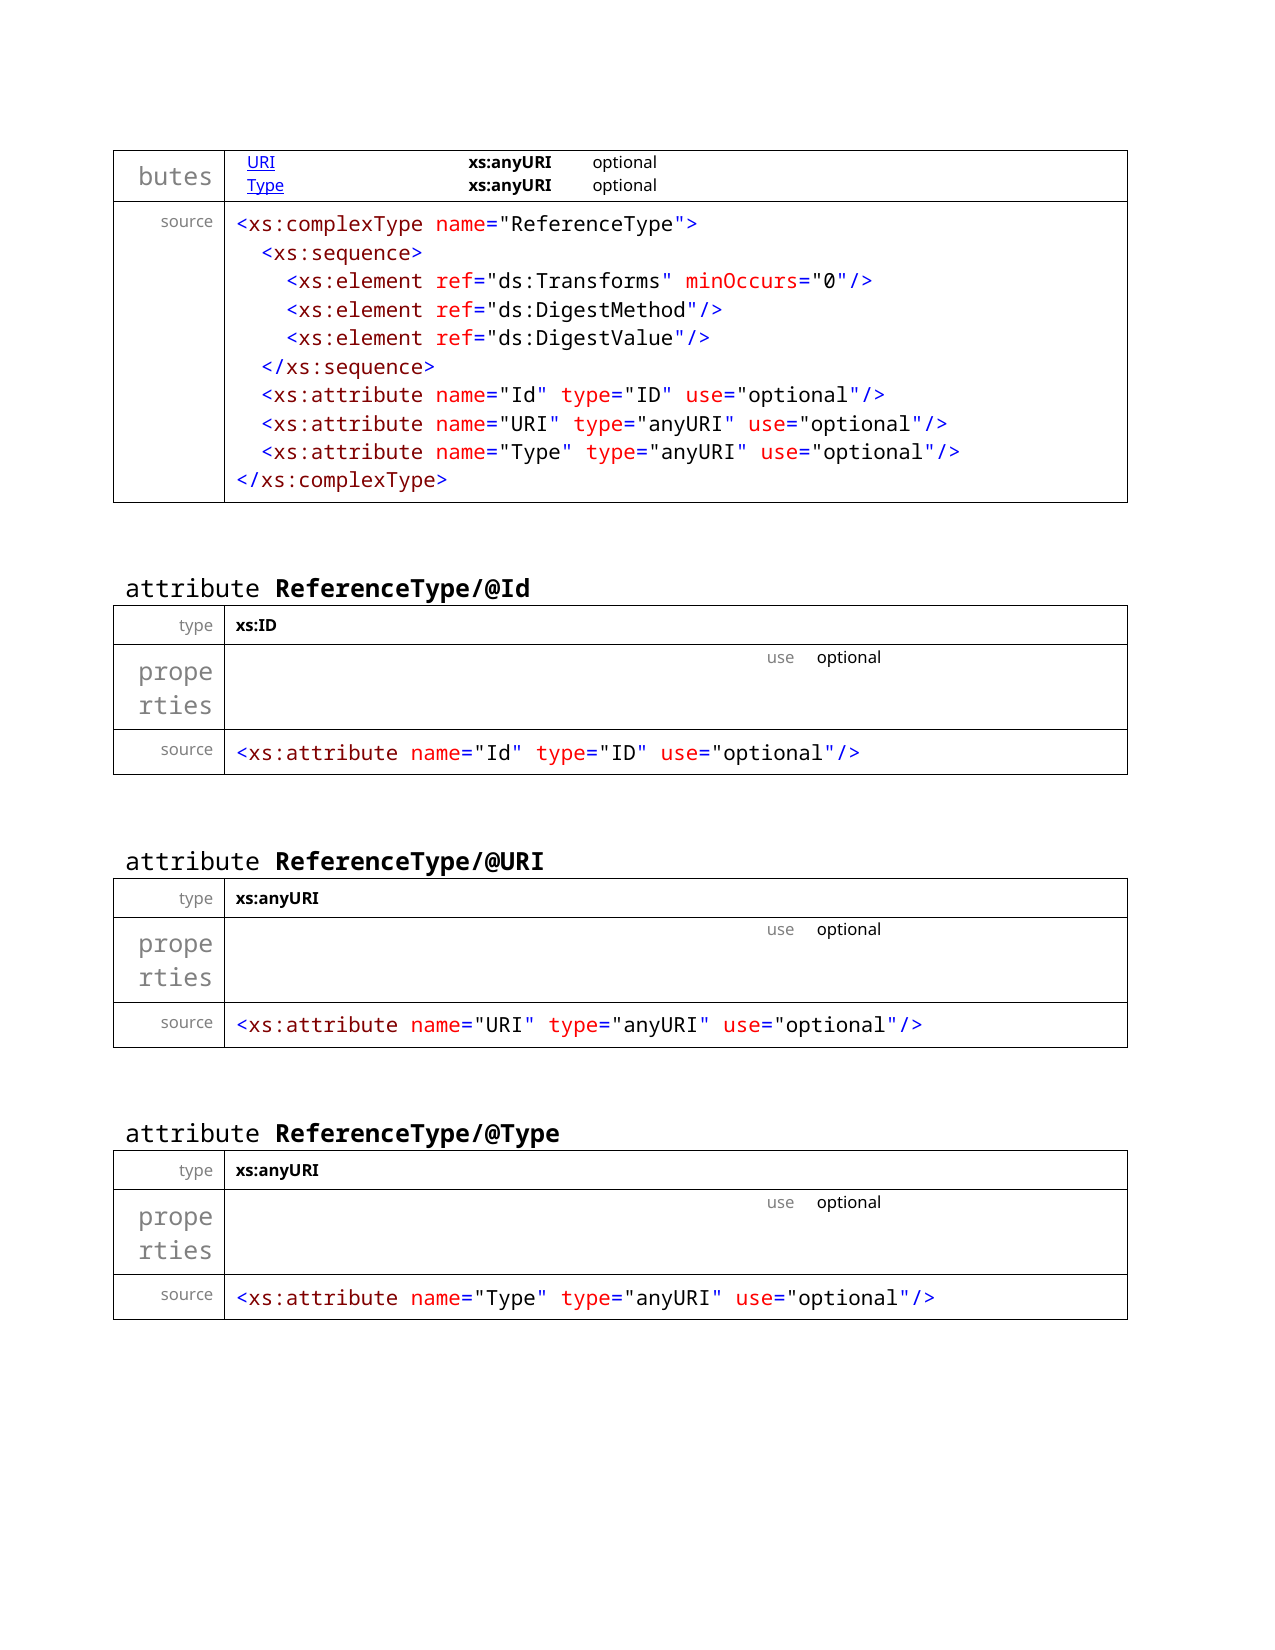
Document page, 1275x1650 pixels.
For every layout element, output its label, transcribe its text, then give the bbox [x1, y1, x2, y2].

table_header xs:anyURI [225, 1151, 1127, 1189]
table_cell [225, 1190, 1127, 1274]
table_cell [225, 151, 1127, 201]
table_cell optional [581, 174, 705, 196]
table_header xs:ID [225, 606, 1127, 644]
table_cell [953, 151, 1108, 174]
table_header use [236, 918, 805, 941]
table_header optional [805, 918, 1127, 941]
text attribute ReferenceType/@URI [125, 843, 1150, 877]
table_header type [114, 879, 224, 917]
table_cell URI [236, 151, 457, 174]
table_cell source [114, 202, 224, 502]
table_header use [236, 1190, 805, 1213]
table_cell [705, 174, 829, 196]
table_cell [225, 645, 1127, 729]
table_header use [236, 645, 805, 668]
table_cell <xs:complexType name="ReferenceType"> <xs:sequence> <xs:element ref="ds:Transforms" minOccurs="0"/> <xs:element ref="ds:DigestMethod"/> <xs:element ref="ds:DigestValue"/> </xs:sequence> <xs:attribute name="Id" type="ID" use="optional"/> <xs:attribute name="URI" type="anyURI" use="optional"/> <xs:attribute name="Type" type="anyURI" use="optional"/> </xs:complexType> [225, 202, 1127, 502]
table_cell source [114, 730, 224, 774]
table_cell source [114, 1003, 224, 1047]
table_cell [225, 918, 1127, 1002]
table_header optional [805, 1190, 1127, 1213]
table_cell <xs:attribute name="Type" type="anyURI" use="optional"/> [225, 1275, 1127, 1319]
table_cell [829, 151, 953, 174]
table_cell properties [114, 1190, 224, 1274]
table_cell xs:anyURI [457, 151, 581, 174]
table_cell [705, 151, 829, 174]
table_cell source [114, 1275, 224, 1319]
table_cell [829, 174, 953, 196]
table_cell <xs:attribute name="URI" type="anyURI" use="optional"/> [225, 1003, 1127, 1047]
table_header xs:anyURI [225, 879, 1127, 917]
text attribute ReferenceType/@Id [125, 571, 1150, 605]
table_cell xs:anyURI [457, 174, 581, 196]
table_cell Type [236, 174, 457, 196]
table_header type [114, 606, 224, 644]
table_cell properties [114, 918, 224, 1002]
table_cell [953, 174, 1108, 196]
text attribute ReferenceType/@Type [125, 1116, 1150, 1150]
table_cell butes [114, 151, 224, 201]
table_cell optional [581, 151, 705, 174]
table_header optional [805, 645, 1127, 668]
table_header type [114, 1151, 224, 1189]
table_cell <xs:attribute name="Id" type="ID" use="optional"/> [225, 730, 1127, 774]
table_cell properties [114, 645, 224, 729]
